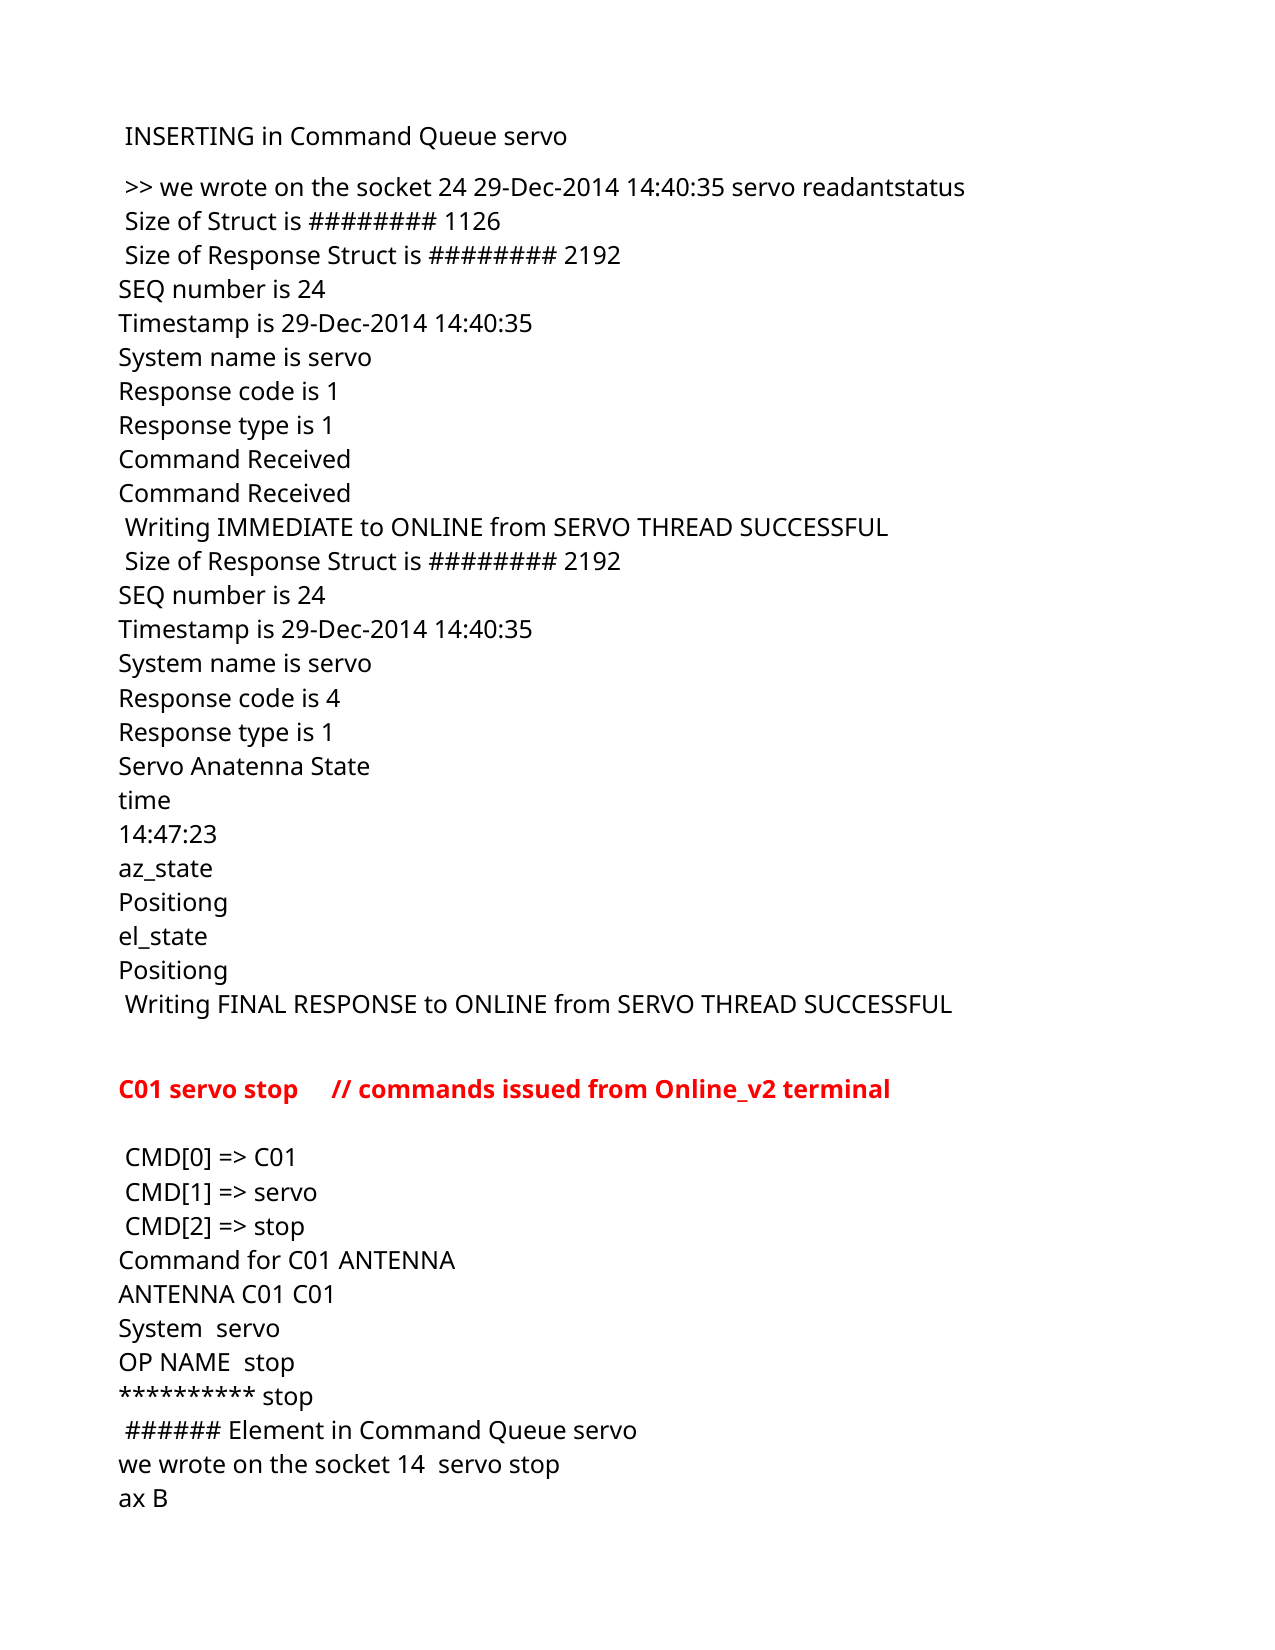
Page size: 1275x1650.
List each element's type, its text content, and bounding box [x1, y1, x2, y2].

text Positiong [118, 953, 1157, 987]
text C01 servo stop // commands issued from Online_v2 terminal [118, 1072, 1157, 1106]
text ********** stop [118, 1378, 1157, 1413]
text Writing FINAL RESPONSE to ONLINE from SERVO THREAD SUCCESSFUL [118, 987, 1157, 1021]
text we wrote on the socket 14 servo stop [118, 1447, 1157, 1481]
text CMD[2] => stop [118, 1208, 1157, 1242]
text Command for C01 ANTENNA [118, 1242, 1157, 1276]
text Response type is 1 [118, 714, 1157, 748]
text Command Received [118, 442, 1157, 476]
text time [118, 782, 1157, 816]
text ax B [118, 1481, 1157, 1515]
text CMD[0] => C01 [118, 1140, 1157, 1174]
text el_state [118, 919, 1157, 953]
text Response code is 4 [118, 680, 1157, 714]
text Size of Response Struct is ######## 2192 [118, 544, 1157, 578]
text Response code is 1 [118, 374, 1157, 408]
text az_state [118, 851, 1157, 884]
text Size of Struct is ######## 1126 [118, 203, 1157, 237]
text ###### Element in Command Queue servo [118, 1413, 1157, 1447]
text Response type is 1 [118, 408, 1157, 442]
text >> we wrote on the socket 24 29-Dec-2014 14:40:35 servo readantstatus [118, 169, 1157, 203]
text Servo Anatenna State [118, 748, 1157, 782]
text System name is servo [118, 339, 1157, 374]
text SEQ number is 24 [118, 578, 1157, 612]
text Positiong [118, 884, 1157, 919]
text System name is servo [118, 646, 1157, 680]
text Writing IMMEDIATE to ONLINE from SERVO THREAD SUCCESSFUL [118, 510, 1157, 544]
text ANTENNA C01 C01 [118, 1276, 1157, 1310]
text Size of Response Struct is ######## 2192 [118, 237, 1157, 271]
text 14:47:23 [118, 816, 1157, 851]
text OP NAME stop [118, 1344, 1157, 1378]
text System servo [118, 1310, 1157, 1344]
text Command Received [118, 476, 1157, 510]
text SEQ number is 24 [118, 271, 1157, 306]
text INSERTING in Command Queue servo [118, 118, 1157, 152]
text Timestamp is 29-Dec-2014 14:40:35 [118, 612, 1157, 646]
text Timestamp is 29-Dec-2014 14:40:35 [118, 306, 1157, 339]
text CMD[1] => servo [118, 1174, 1157, 1208]
